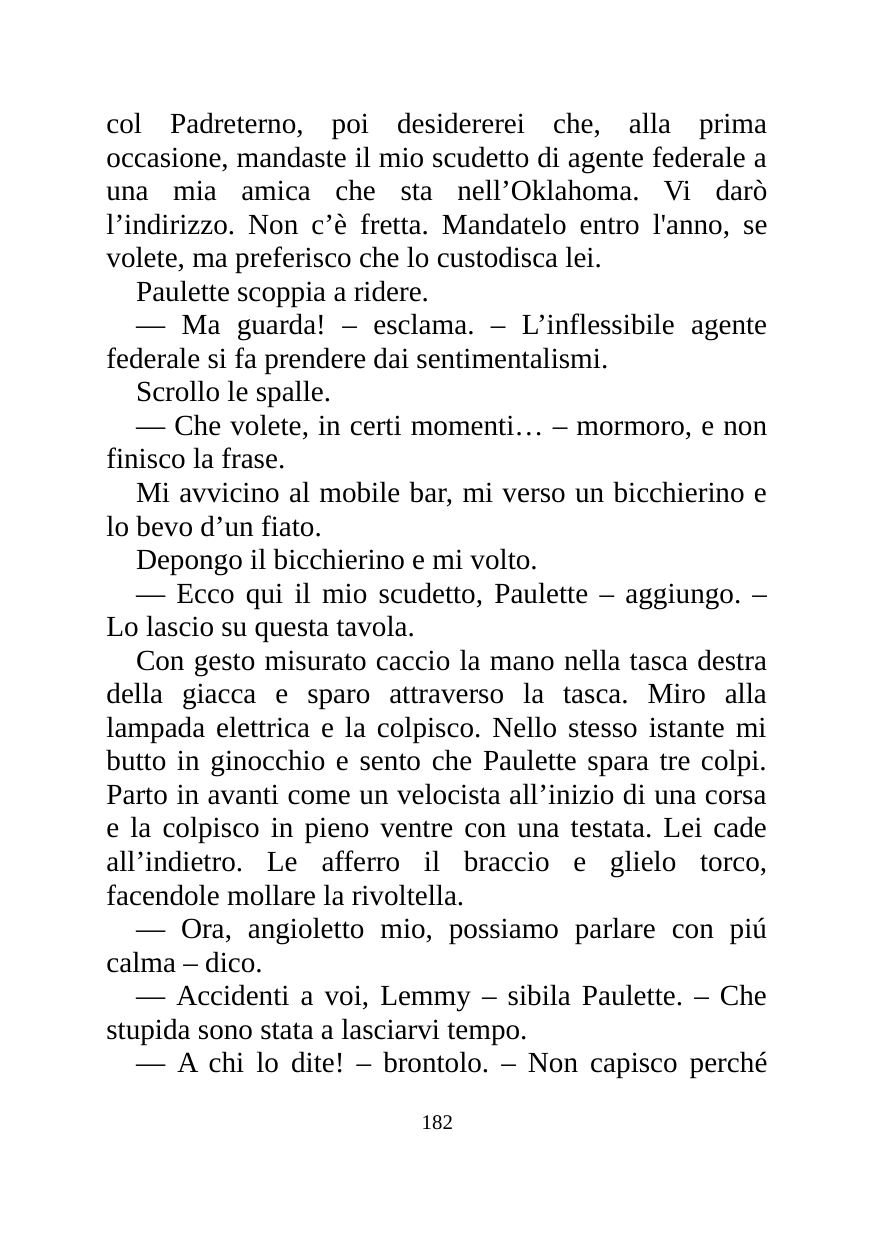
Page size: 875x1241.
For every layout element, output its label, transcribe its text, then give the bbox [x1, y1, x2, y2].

text col Padreterno, poi desidererei che, alla prima occasione, mandaste il mio scudetto di agente federale a una mia amica che sta nell’Oklahoma. Vi darò l’indirizzo. Non c’è fretta. Mandatelo entro l'anno, se volete, ma preferisco che lo custodisca lei. [106, 106, 768, 274]
text — Che volete, in certi momenti… – mormoro, e non finisco la frase. [106, 408, 768, 475]
text Mi avvicino al mobile bar, mi verso un bicchierino e lo bevo d’un fiato. [106, 475, 768, 542]
text Con gesto misurato caccio la mano nella tasca destra della giacca e sparo attraverso la tasca. Miro alla lampada elettrica e la colpisco. Nello stesso istante mi butto in ginocchio e sento che Paulette spara tre colpi. Parto in avanti come un velocista all’inizio di una corsa e la colpisco in pieno ventre con una testata. Lei cade all’indietro. Le afferro il braccio e glielo torco, facendole mollare la rivoltella. [106, 643, 768, 911]
text — Ora, angioletto mio, possiamo parlare con piú calma – dico. [106, 911, 768, 978]
text — Ma guarda! – esclama. – L’inflessibile agente federale si fa prendere dai sentimentalismi. [106, 307, 768, 374]
text — A chi lo dite! – brontolo. – Non capisco perché [106, 1045, 768, 1079]
text Depongo il bicchierino e mi volto. [106, 542, 768, 576]
text — Ecco qui il mio scudetto, Paulette – aggiungo. – Lo lascio su questa tavola. [106, 576, 768, 643]
text Scrollo le spalle. [106, 374, 768, 408]
text — Accidenti a voi, Lemmy – sibila Paulette. – Che stupida sono stata a lasciarvi tempo. [106, 978, 768, 1045]
text Paulette scoppia a ridere. [106, 274, 768, 307]
